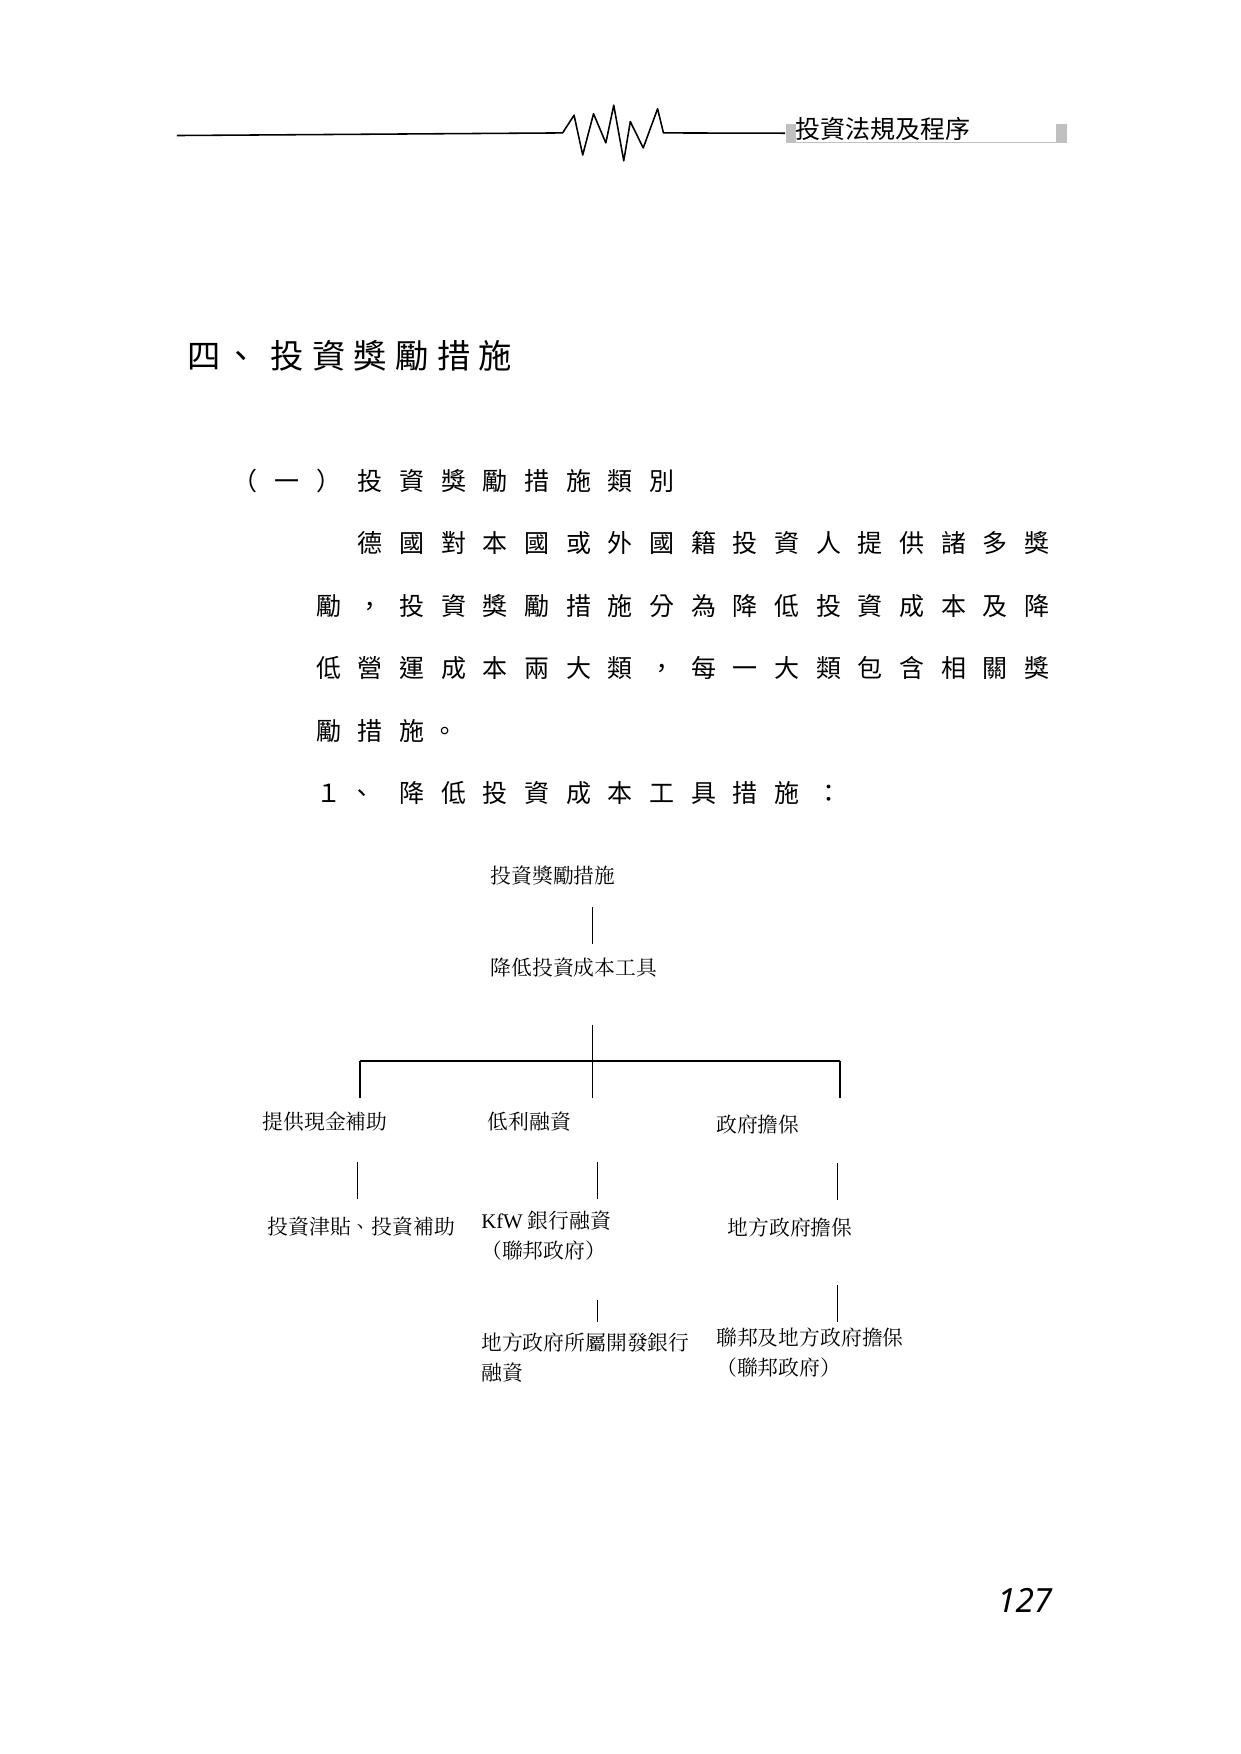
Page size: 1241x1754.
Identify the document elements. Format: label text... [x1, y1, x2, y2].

text （一）投資獎勵措施類別 [207, 438, 1058, 500]
text 四、投資獎勵措施 [183, 313, 1058, 375]
text 德國對本國或外國籍投資人提供諸多獎勵，投資獎勵措施分為降低投資成本及降低營運成本兩大類，每一大類包含相關獎勵措施。 [281, 500, 1058, 750]
text １、降低投資成本工具措施： [281, 750, 1058, 813]
